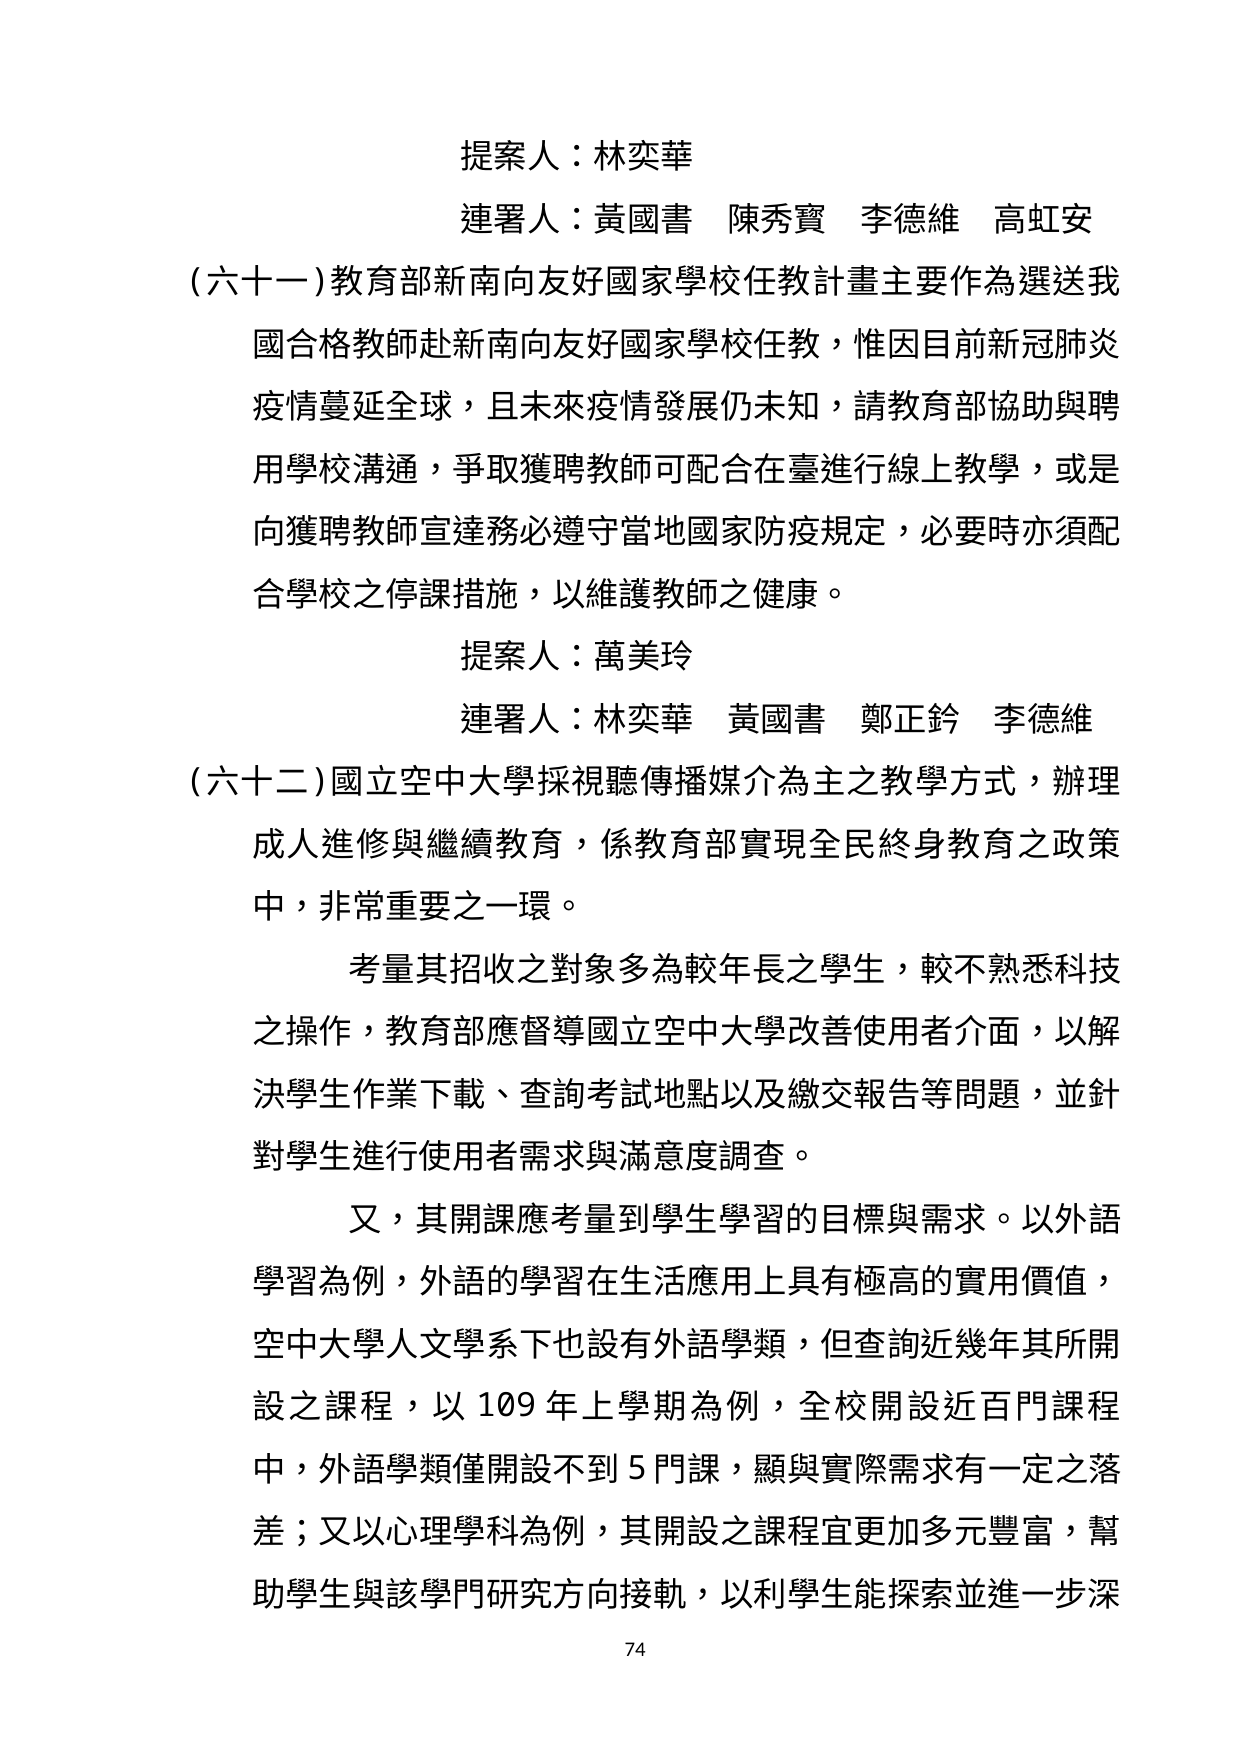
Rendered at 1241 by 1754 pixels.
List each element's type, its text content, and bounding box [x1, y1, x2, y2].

text (六十二)國立空中大學採視聽傳播媒介為主之教學方式，辦理成人進修與繼續教育，係教育部實現全民終身教育之政策中，非常重要之一環。 [185, 737, 1122, 925]
text 又，其開課應考量到學生學習的目標與需求。以外語學習為例，外語的學習在生活應用上具有極高的實用價值，空中大學人文學系下也設有外語學類，但查詢近幾年其所開設之課程，以109年上學期為例，全校開設近百門課程中，外語學類僅開設不到5門課，顯與實際需求有一定之落差；又以心理學科為例，其開設之課程宜更加多元豐富，幫助學生與該學門研究方向接軌，以利學生能探索並進一步深 [185, 1175, 1122, 1612]
text 連署人：黃國書 陳秀寳 李德維 高虹安 [460, 175, 1122, 237]
text 提案人：萬美玲 [460, 612, 1122, 675]
text 連署人：林奕華 黃國書 鄭正鈐 李德維 [460, 675, 1122, 737]
text 提案人：林奕華 [460, 112, 1122, 175]
text (六十一)教育部新南向友好國家學校任教計畫主要作為選送我國合格教師赴新南向友好國家學校任教，惟因目前新冠肺炎疫情蔓延全球，且未來疫情發展仍未知，請教育部協助與聘用學校溝通，爭取獲聘教師可配合在臺進行線上教學，或是向獲聘教師宣達務必遵守當地國家防疫規定，必要時亦須配合學校之停課措施，以維護教師之健康。 [185, 237, 1122, 612]
text 考量其招收之對象多為較年長之學生，較不熟悉科技之操作，教育部應督導國立空中大學改善使用者介面，以解決學生作業下載、查詢考試地點以及繳交報告等問題，並針對學生進行使用者需求與滿意度調查。 [185, 925, 1122, 1175]
